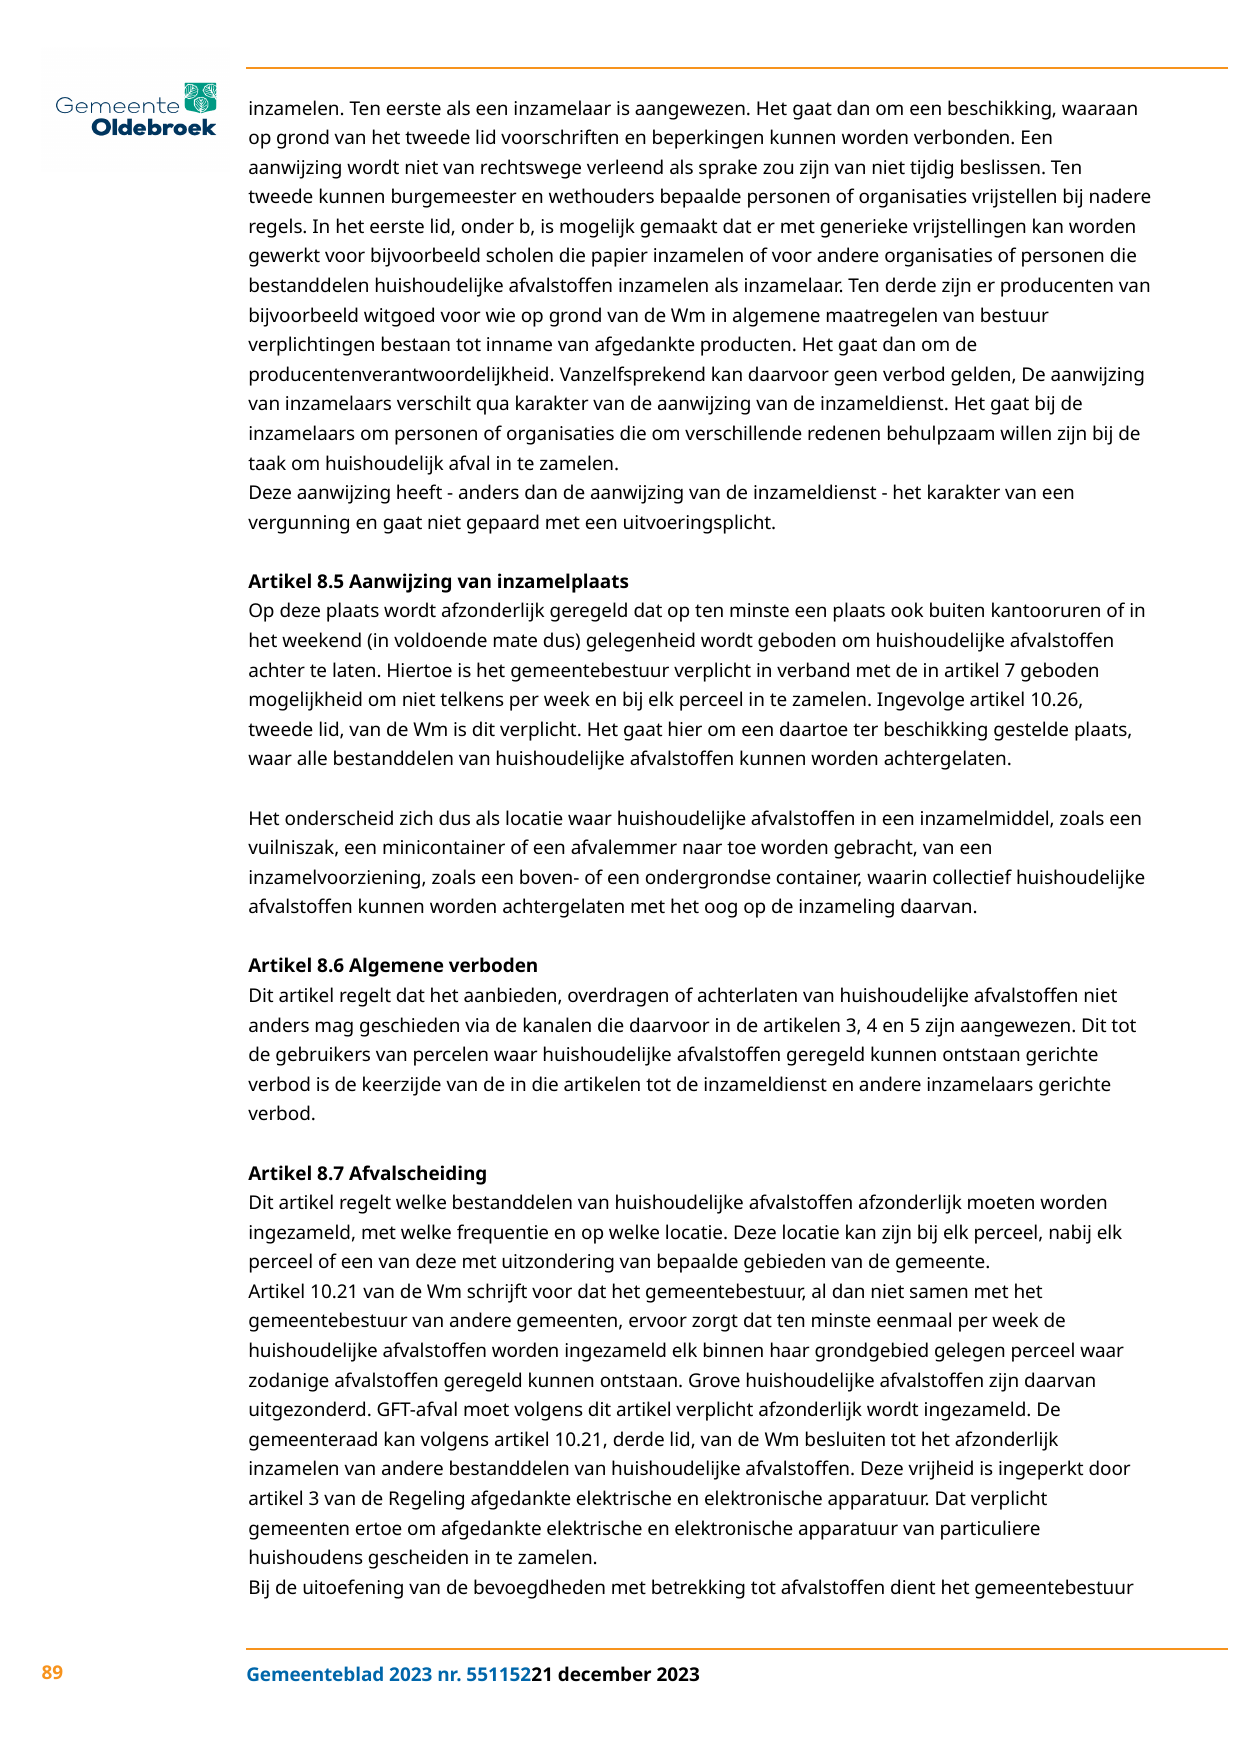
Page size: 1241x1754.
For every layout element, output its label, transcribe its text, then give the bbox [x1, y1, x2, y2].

text Bij de uitoefening van de bevoegdheden met betrekking tot afvalstoffen dient het gemeentebestuur [248, 1574, 1152, 1600]
text Artikel 8.7 Afvalscheiding [248, 1160, 1152, 1186]
text Het onderscheid zich dus als locatie waar huishoudelijke afvalstoffen in een inzamelmiddel, zoals een vuilniszak, een minicontainer of een afvalemmer naar toe worden gebracht, van een inzamelvoorziening, zoals een boven- of een ondergrondse container, waarin collectief huishoudelijke afvalstoffen kunnen worden achtergelaten met het oog op de inzameling daarvan. [248, 805, 1152, 919]
text inzamelen. Ten eerste als een inzamelaar is aangewezen. Het gaat dan om een beschikking, waaraan op grond van het tweede lid voorschriften en beperkingen kunnen worden verbonden. Een aanwijzing wordt niet van rechtswege verleend als sprake zou zijn van niet tijdig beslissen. Ten tweede kunnen burgemeester en wethouders bepaalde personen of organisaties vrijstellen bij nadere regels. In het eerste lid, onder b, is mogelijk gemaakt dat er met generieke vrijstellingen kan worden gewerkt voor bijvoorbeeld scholen die papier inzamelen of voor andere organisaties of personen die bestanddelen huishoudelijke afvalstoffen inzamelen als inzamelaar. Ten derde zijn er producenten van bijvoorbeeld witgoed voor wie op grond van de Wm in algemene maatregelen van bestuur verplichtingen bestaan tot inname van afgedankte producten. Het gaat dan om de producentenverantwoordelijkheid. Vanzelfsprekend kan daarvoor geen verbod gelden, De aanwijzing van inzamelaars verschilt qua karakter van de aanwijzing van de inzameldienst. Het gaat bij de inzamelaars om personen of organisaties die om verschillende redenen behulpzaam willen zijn bij de taak om huishoudelijk afval in te zamelen. [248, 95, 1152, 476]
text Artikel 8.5 Aanwijzing van inzamelplaats [248, 568, 1152, 594]
text Deze aanwijzing heeft - anders dan de aanwijzing van de inzameldienst - het karakter van een vergunning en gaat niet gepaard met een uitvoeringsplicht. [248, 479, 1152, 535]
text Artikel 8.6 Algemene verboden [248, 953, 1152, 978]
text Dit artikel regelt dat het aanbieden, overdragen of achterlaten van huishoudelijke afvalstoffen niet anders mag geschieden via de kanalen die daarvoor in de artikelen 3, 4 en 5 zijn aangewezen. Dit tot de gebruikers van percelen waar huishoudelijke afvalstoffen geregeld kunnen ontstaan gerichte verbod is de keerzijde van de in die artikelen tot de inzameldienst en andere inzamelaars gerichte verbod. [248, 982, 1152, 1126]
text Artikel 10.21 van de Wm schrijft voor dat het gemeentebestuur, al dan niet samen met het gemeentebestuur van andere gemeenten, ervoor zorgt dat ten minste eenmaal per week de huishoudelijke afvalstoffen worden ingezameld elk binnen haar grondgebied gelegen perceel waar zodanige afvalstoffen geregeld kunnen ontstaan. Grove huishoudelijke afvalstoffen zijn daarvan uitgezonderd. GFT-afval moet volgens dit artikel verplicht afzonderlijk wordt ingezameld. De gemeenteraad kan volgens artikel 10.21, derde lid, van de Wm besluiten tot het afzonderlijk inzamelen van andere bestanddelen van huishoudelijke afvalstoffen. Deze vrijheid is ingeperkt door artikel 3 van de Regeling afgedankte elektrische en elektronische apparatuur. Dat verplicht gemeenten ertoe om afgedankte elektrische en elektronische apparatuur van particuliere huishoudens gescheiden in te zamelen. [248, 1278, 1152, 1570]
text Dit artikel regelt welke bestanddelen van huishoudelijke afvalstoffen afzonderlijk moeten worden ingezameld, met welke frequentie en op welke locatie. Deze locatie kan zijn bij elk perceel, nabij elk perceel of een van deze met uitzondering van bepaalde gebieden van de gemeente. [248, 1189, 1152, 1274]
picture [41, 47, 231, 172]
text Op deze plaats wordt afzonderlijk geregeld dat op ten minste een plaats ook buiten kantooruren of in het weekend (in voldoende mate dus) gelegenheid wordt geboden om huishoudelijke afvalstoffen achter te laten. Hiertoe is het gemeentebestuur verplicht in verband met de in artikel 7 geboden mogelijkheid om niet telkens per week en bij elk perceel in te zamelen. Ingevolge artikel 10.26, tweede lid, van de Wm is dit verplicht. Het gaat hier om een daartoe ter beschikking gestelde plaats, waar alle bestanddelen van huishoudelijke afvalstoffen kunnen worden achtergelaten. [248, 598, 1152, 771]
